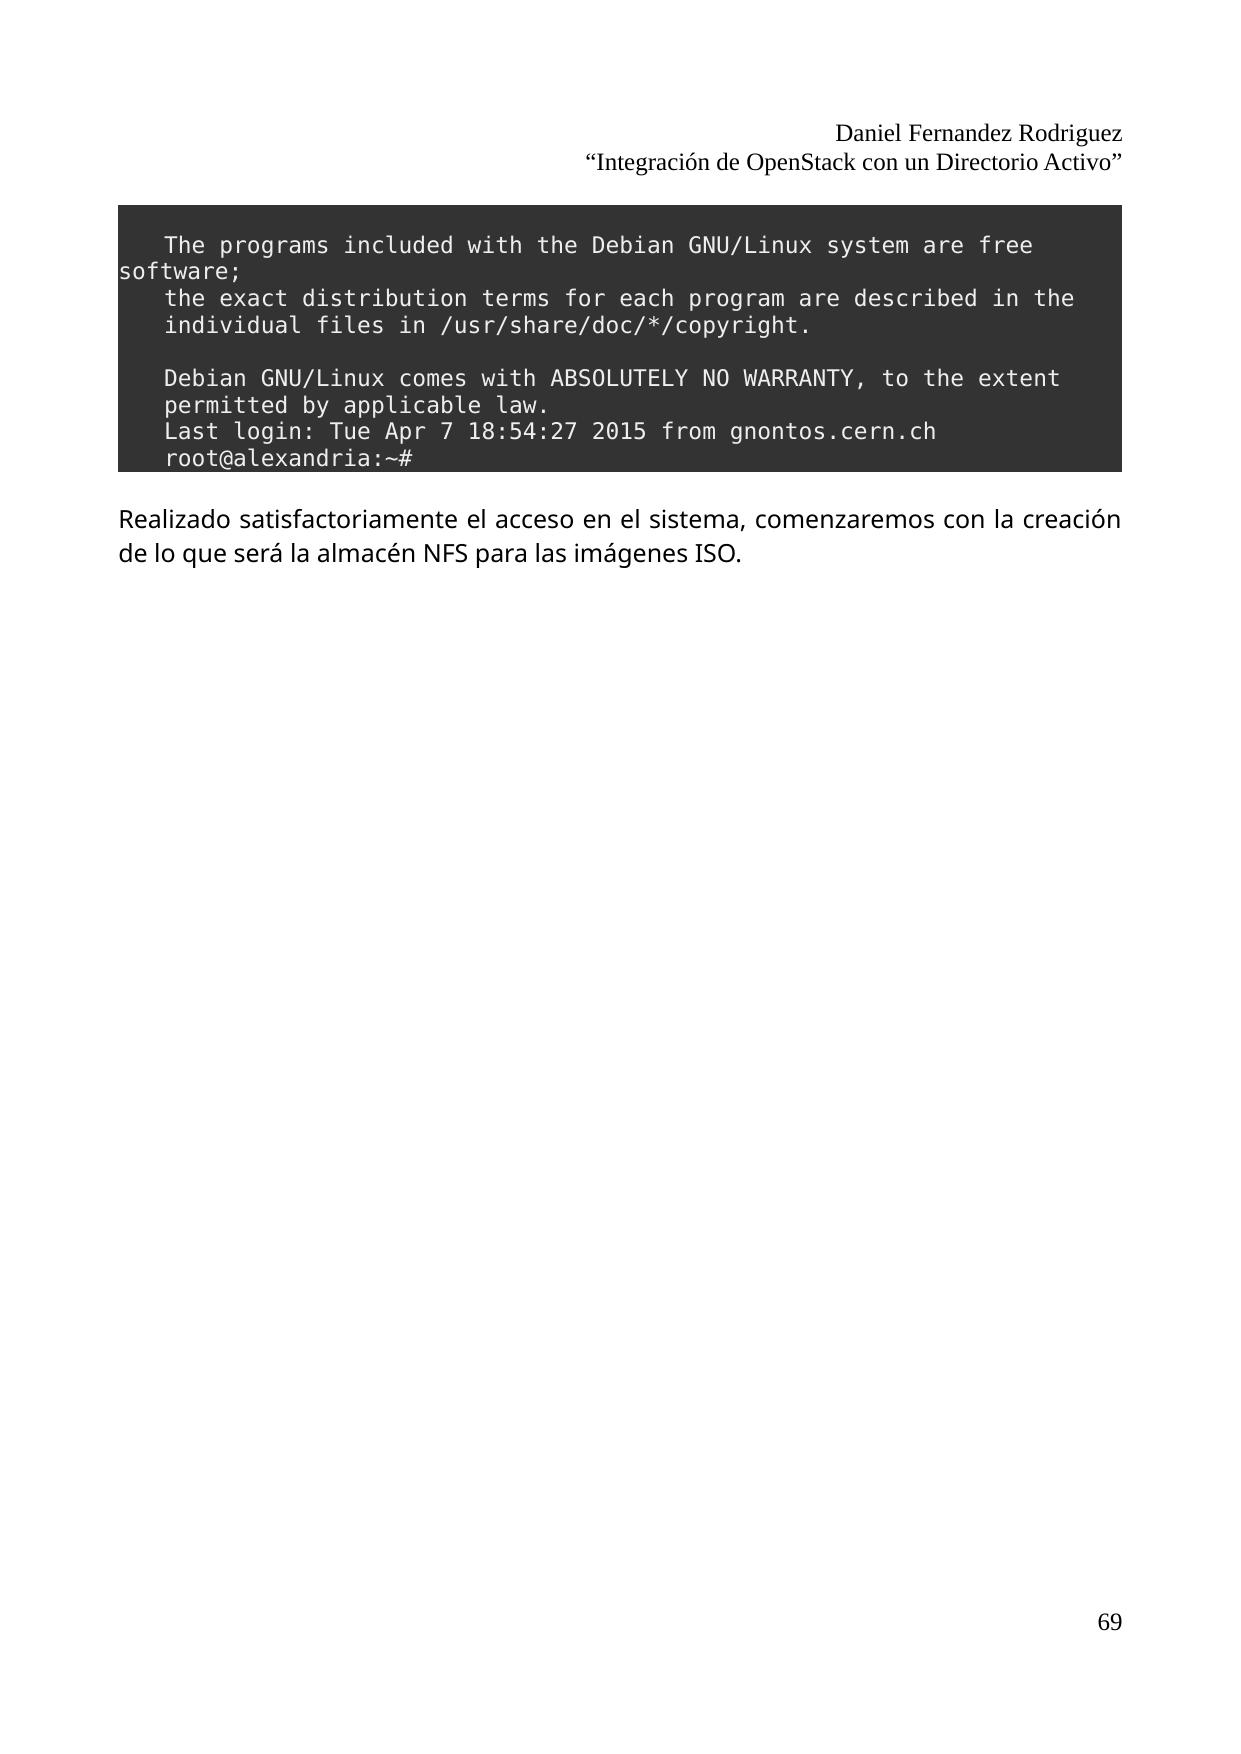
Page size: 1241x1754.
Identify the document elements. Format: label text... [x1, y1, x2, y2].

text The programs included with the Debian GNU/Linux system are free software; [118, 232, 1122, 285]
text root@alexandria:~# [118, 445, 1122, 472]
text Realizado satisfactoriamente el acceso en el sistema, comenzaremos con la creación de lo que será la almacén NFS para las imágenes ISO. [118, 502, 1122, 570]
text the exact distribution terms for each program are described in the [118, 285, 1122, 312]
text Last login: Tue Apr 7 18:54:27 2015 from gnontos.cern.ch [118, 418, 1122, 445]
text permitted by applicable law. [118, 392, 1122, 418]
text Debian GNU/Linux comes with ABSOLUTELY NO WARRANTY, to the extent [118, 365, 1122, 392]
text individual files in /usr/share/doc/*/copyright. [118, 312, 1122, 338]
